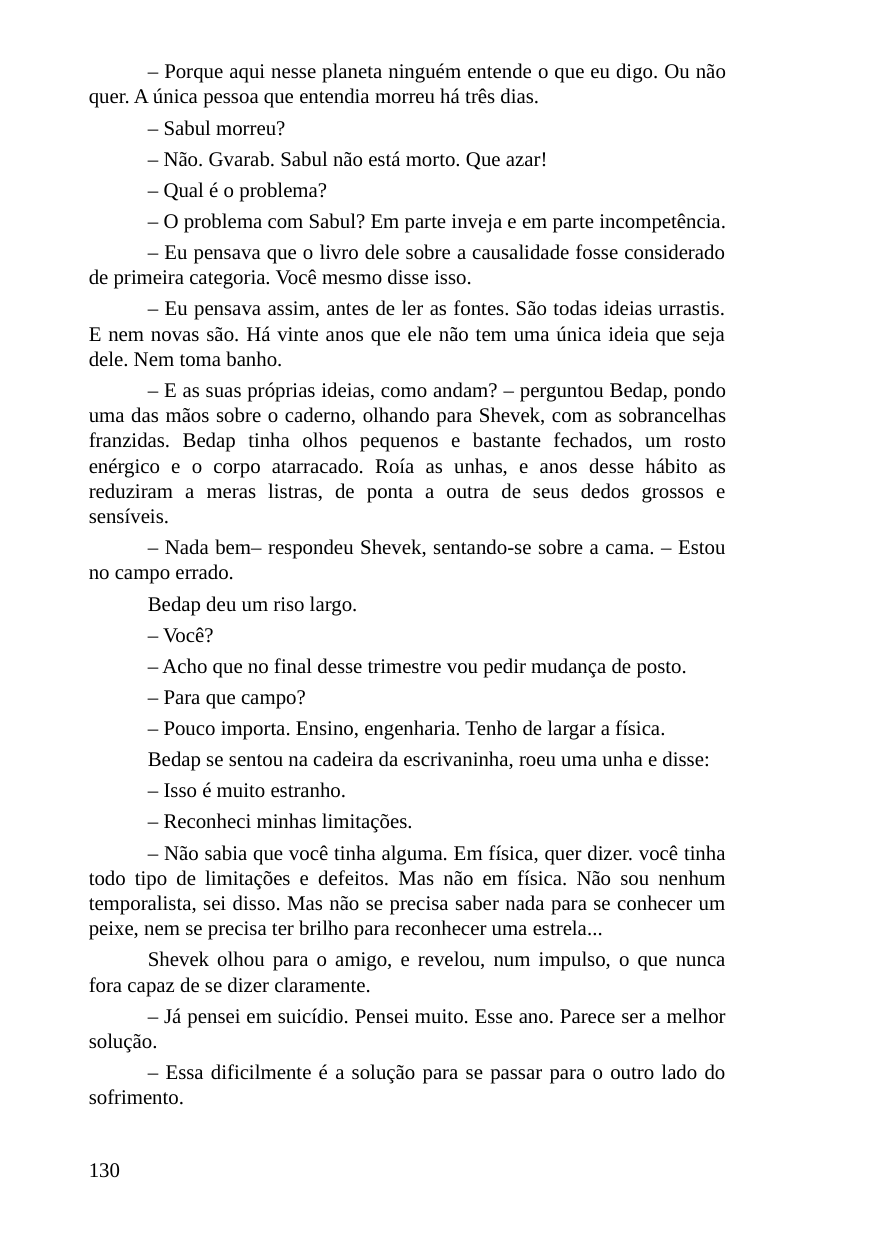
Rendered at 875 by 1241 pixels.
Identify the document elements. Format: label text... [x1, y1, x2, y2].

text – Pouco importa. Ensino, engenharia. Tenho de largar a física. [88, 716, 726, 740]
text – Eu pensava que o livro dele sobre a causalidade fosse considerado de primeira categoria. Você mesmo disse isso. [88, 240, 726, 289]
text – O problema com Sabul? Em parte inveja e em parte incompetência. [88, 209, 726, 233]
text – Porque aqui nesse planeta ninguém entende o que eu digo. Ou não quer. A única pessoa que entendia morreu há três dias. [88, 59, 726, 108]
text – Acho que no final desse trimestre vou pedir mudança de posto. [88, 654, 726, 678]
text Bedap deu um riso largo. [88, 591, 726, 616]
text – Você? [88, 623, 726, 647]
text Shevek olhou para o amigo, e revelou, num impulso, o que nunca fora capaz de se dizer claramente. [88, 947, 726, 997]
text – Não. Gvarab. Sabul não está morto. Que azar! [88, 147, 726, 171]
text Bedap se sentou na cadeira da escrivaninha, roeu uma unha e disse: [88, 747, 726, 771]
text – Essa dificilmente é a solução para se passar para o outro lado do sofrimento. [88, 1060, 726, 1109]
text – Não sabia que você tinha alguma. Em física, quer dizer. você tinha todo tipo de limitações e defeitos. Mas não em física. Não sou nenhum temporalista, sei disso. Mas não se precisa saber nada para se conhecer um peixe, nem se precisa ter brilho para reconhecer uma estrela... [88, 841, 726, 940]
text – Qual é o problema? [88, 178, 726, 202]
text – Já pensei em suicídio. Pensei muito. Esse ano. Parece ser a melhor solução. [88, 1004, 726, 1053]
text – Nada bem– respondeu Shevek, sentando-se sobre a cama. – Estou no campo errado. [88, 535, 726, 584]
text – Sabul morreu? [88, 115, 726, 139]
text – Reconheci minhas limitações. [88, 809, 726, 833]
text – E as suas próprias ideias, como andam? – perguntou Bedap, pondo uma das mãos sobre o caderno, olhando para Shevek, com as sobrancelhas franzidas. Bedap tinha olhos pequenos e bastante fechados, um rosto enérgico e o corpo atarracado. Roía as unhas, e anos desse hábito as reduziram a meras listras, de ponta a outra de seus dedos grossos e sensíveis. [88, 378, 726, 528]
text – Eu pensava assim, antes de ler as fontes. São todas ideias urrastis. E nem novas são. Há vinte anos que ele não tem uma única ideia que seja dele. Nem toma banho. [88, 296, 726, 371]
text – Para que campo? [88, 685, 726, 709]
text – Isso é muito estranho. [88, 778, 726, 802]
